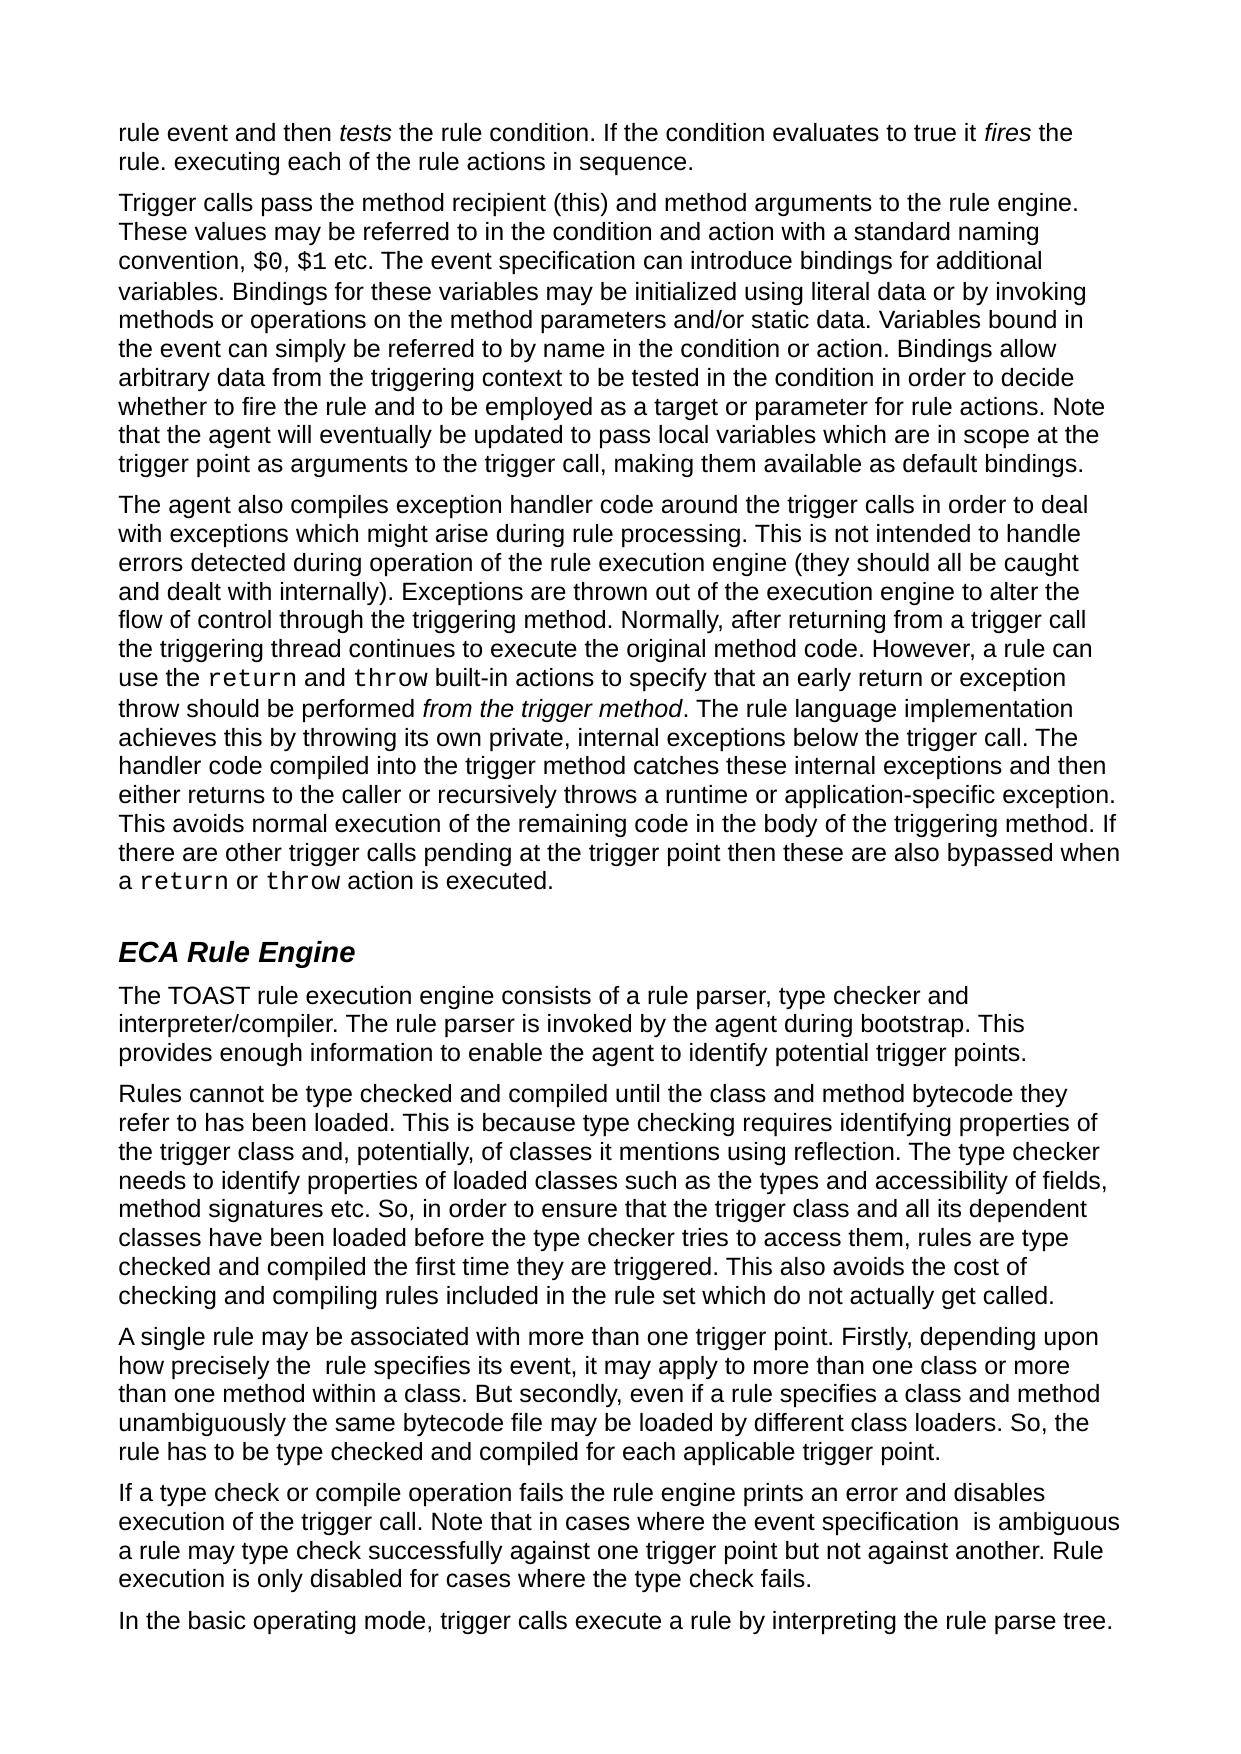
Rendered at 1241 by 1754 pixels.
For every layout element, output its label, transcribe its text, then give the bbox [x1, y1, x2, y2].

text Rules cannot be type checked and compiled until the class and method bytecode they refer to has been loaded. This is because type checking requires identifying properties of the trigger class and, potentially, of classes it mentions using reflection. The type checker needs to identify properties of loaded classes such as the types and accessibility of fields, method signatures etc. So, in order to ensure that the trigger class and all its dependent classes have been loaded before the type checker tries to access them, rules are type checked and compiled the first time they are triggered. This also avoids the cost of checking and compiling rules included in the rule set which do not actually get called. [118, 1079, 1122, 1309]
text Trigger calls pass the method recipient (this) and method arguments to the rule engine. These values may be referred to in the condition and action with a standard naming convention, $0, $1 etc. The event specification can introduce bindings for additional variables. Bindings for these variables may be initialized using literal data or by invoking methods or operations on the method parameters and/or static data. Variables bound in the event can simply be referred to by name in the condition or action. Bindings allow arbitrary data from the triggering context to be tested in the condition in order to decide whether to fire the rule and to be employed as a target or parameter for rule actions. Note that the agent will eventually be updated to pass local variables which are in scope at the trigger point as arguments to the trigger call, making them available as default bindings. [118, 188, 1122, 478]
text A single rule may be associated with more than one trigger point. Firstly, depending upon how precisely the rule specifies its event, it may apply to more than one class or more than one method within a class. But secondly, even if a rule specifies a class and method unambiguously the same bytecode file may be loaded by different class loaders. So, the rule has to be type checked and compiled for each applicable trigger point. [118, 1322, 1122, 1466]
text The TOAST rule execution engine consists of a rule parser, type checker and interpreter/compiler. The rule parser is invoked by the agent during bootstrap. This provides enough information to enable the agent to identify potential trigger points. [118, 981, 1122, 1067]
text rule event and then tests the rule condition. If the condition evaluates to true it fires the rule. executing each of the rule actions in sequence. [118, 118, 1122, 176]
text The agent also compiles exception handler code around the trigger calls in order to deal with exceptions which might arise during rule processing. This is not intended to handle errors detected during operation of the rule execution engine (they should all be caught and dealt with internally). Exceptions are thrown out of the execution engine to alter the flow of control through the triggering method. Normally, after returning from a trigger call the triggering thread continues to execute the original method code. However, a rule can use the return and throw built-in actions to specify that an early return or exception throw should be performed from the trigger method. The rule language implementation achieves this by throwing its own private, internal exceptions below the trigger call. The handler code compiled into the trigger method catches these internal exceptions and then either returns to the caller or recursively throws a runtime or application-specific exception. This avoids normal execution of the remaining code in the body of the triggering method. If there are other trigger calls pending at the trigger point then these are also bypassed when a return or throw action is executed. [118, 490, 1122, 897]
subtitle ECA Rule Engine [118, 935, 1122, 968]
text In the basic operating mode, trigger calls execute a rule by interpreting the rule parse tree. [118, 1606, 1122, 1634]
text If a type check or compile operation fails the rule engine prints an error and disables execution of the trigger call. Note that in cases where the event specification is ambiguous a rule may type check successfully against one trigger point but not against another. Rule execution is only disabled for cases where the type check fails. [118, 1478, 1122, 1593]
